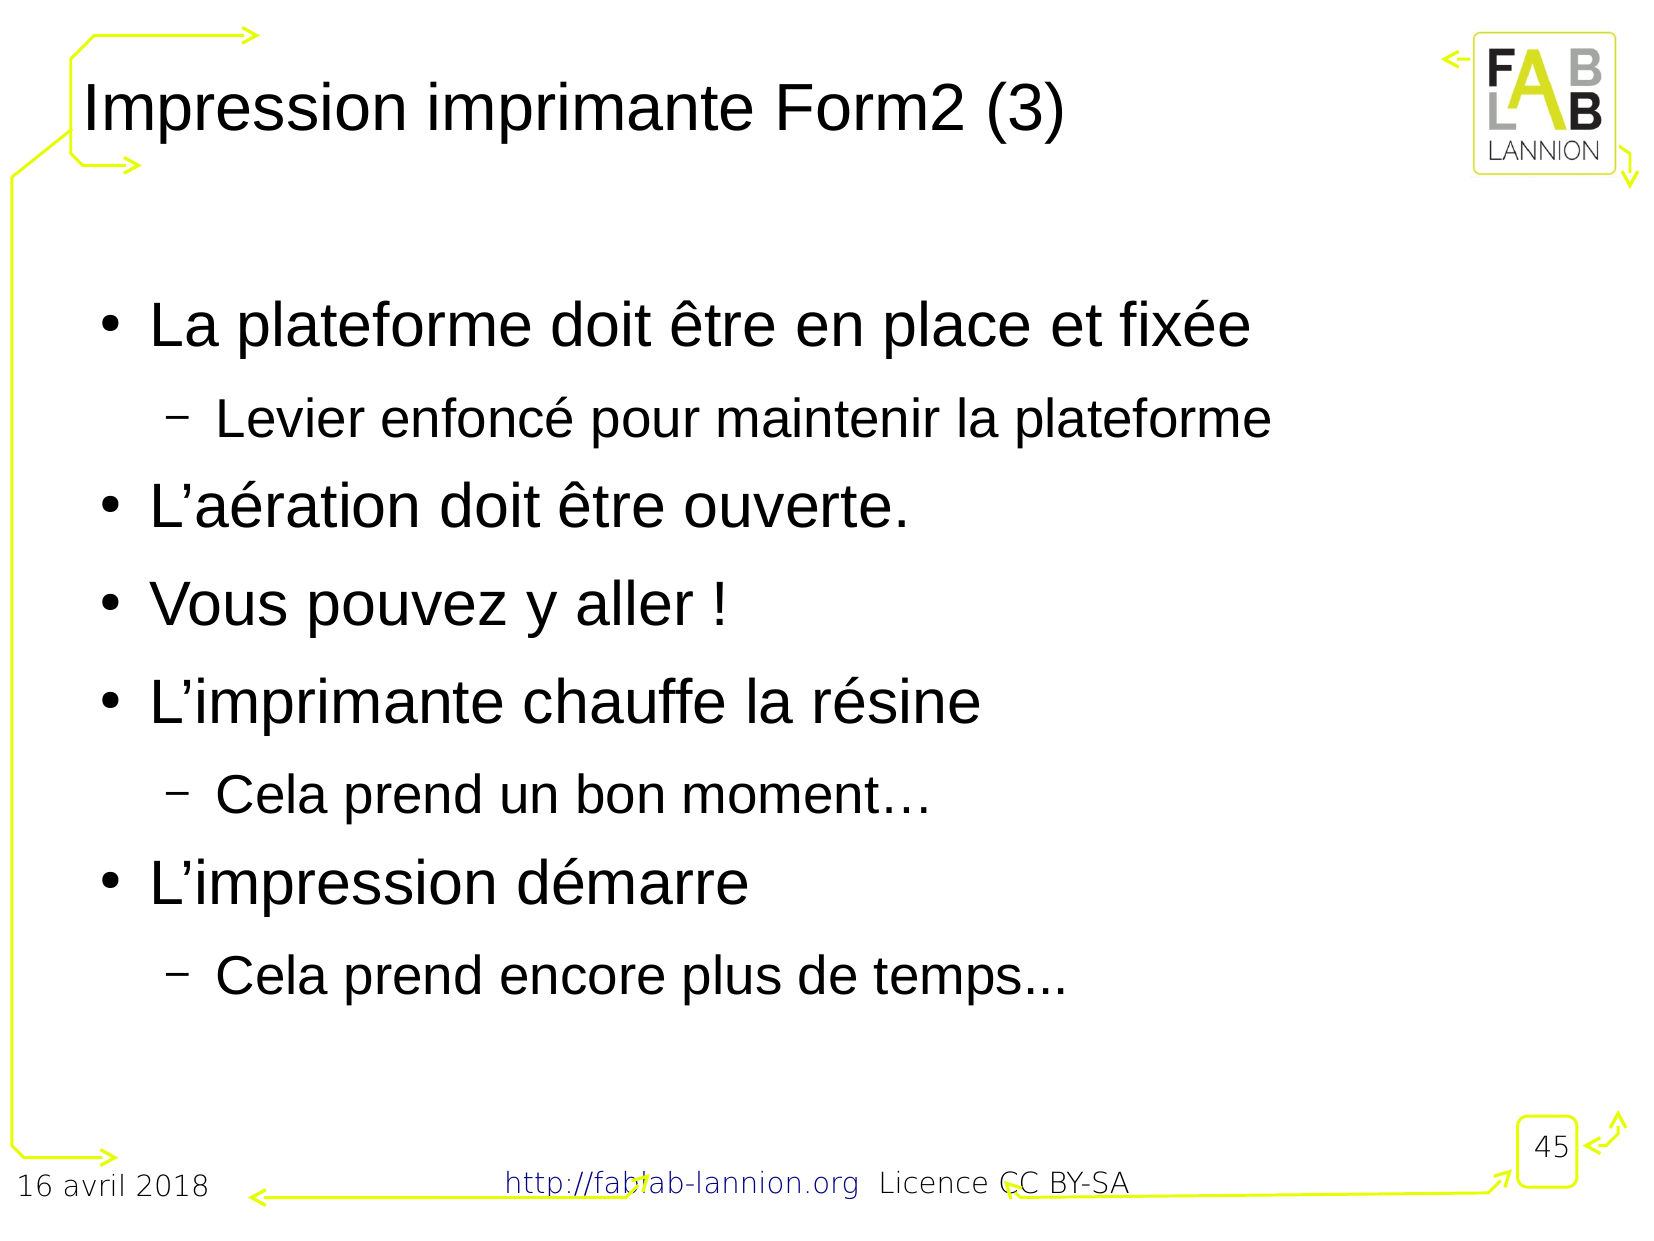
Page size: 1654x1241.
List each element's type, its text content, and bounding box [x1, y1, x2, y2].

picture [1470, 29, 1619, 178]
list La plateforme doit être en place et fixée Levier enfoncé pour maintenir la plateforme L’aération doit être ouverte. Vous pouvez y aller ! L’imprimante chauffe la résine Cela prend un bon moment… L’impression démarre Cela prend encore plus de temps... [82, 290, 1571, 1010]
title Impression imprimante Form2 (3) [82, 49, 1441, 166]
